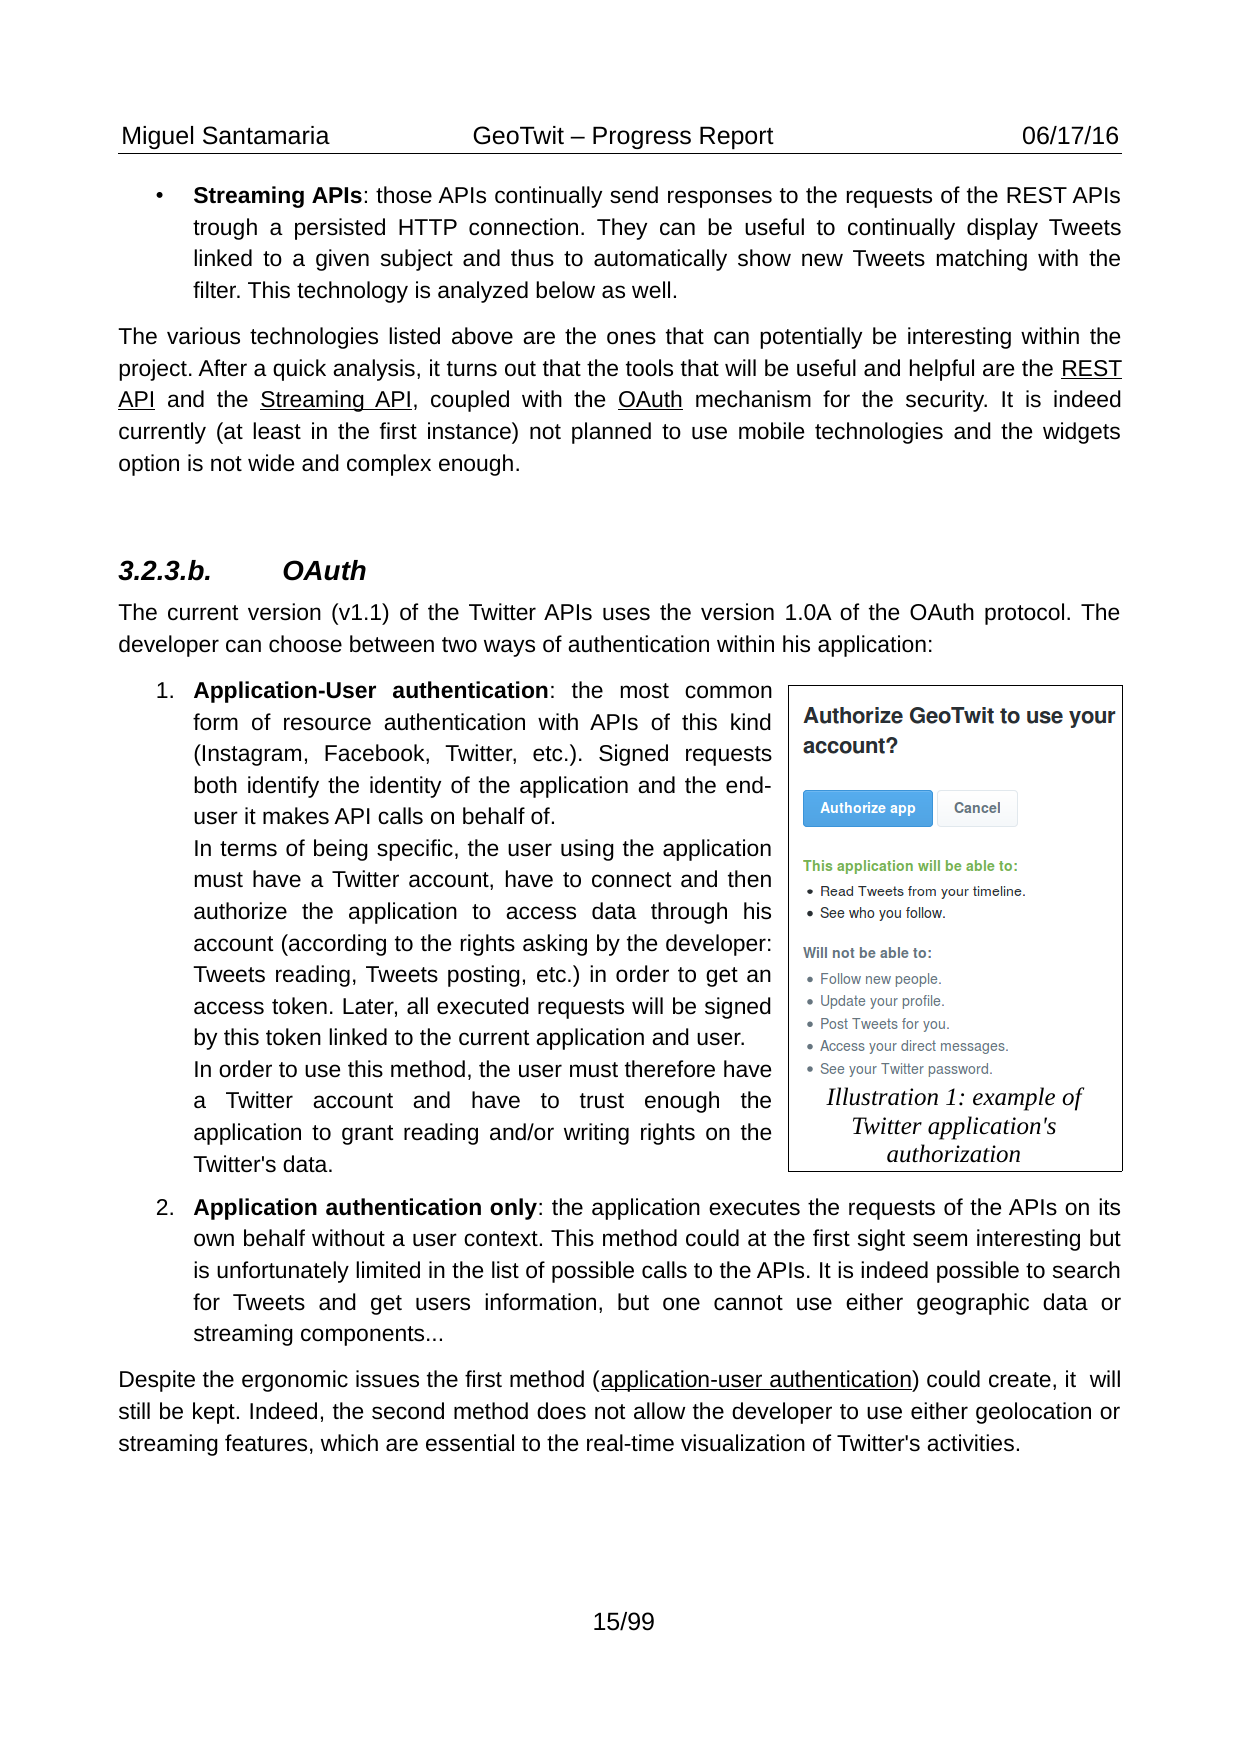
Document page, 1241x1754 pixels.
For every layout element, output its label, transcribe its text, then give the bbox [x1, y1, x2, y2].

text The various technologies listed above are the ones that can potentially be interesting within the project. After a quick analysis, it turns out that the tools that will be useful and helpful are the REST API and the Streaming API, coupled with the OAuth mechanism for the security. It is indeed currently (at least in the first instance) not planned to use mobile technologies and the widgets option is not wide and complex enough. [118, 323, 1122, 476]
list In order to use this method, the user must therefore have a Twitter account and have to trust enough the application to grant reading and/or writing rights on the Twitter's data. [156, 1056, 1122, 1177]
list Application authentication only: the application executes the requests of the APIs on its own behalf without a user context. This method could at the first sight seem interesting but is unfortunately limited in the list of possible calls to the APIs. It is indeed possible to search for Tweets and get users information, but one cannot use either geographic data or streaming components... [156, 1194, 1122, 1346]
list [789, 686, 1122, 1171]
list Streaming APIs: those APIs continually send responses to the requests of the REST APIs trough a persisted HTTP connection. They can be useful to continually display Tweets linked to a given subject and thus to automatically show new Tweets matching with the filter. This technology is analyzed below as well. [156, 182, 1122, 303]
list In terms of being specific, the user using the application must have a Twitter account, have to connect and then authorize the application to access data through his account (according to the rights asking by the developer: Tweets reading, Tweets posting, etc.) in order to get an access token. Later, all executed requests will be signed by this token linked to the current application and user. [156, 835, 788, 1051]
text The current version (v1.1) of the Twitter APIs uses the version 1.0A of the OAuth protocol. The developer can choose between two ways of authentication within his application: [118, 599, 1122, 657]
subtitle OAuth [118, 555, 1122, 587]
list Illustration 1: example of Twitter application's authorization [791, 1082, 1119, 1168]
list Application-User authentication: the most common form of resource authentication with APIs of this kind (Instagram, Facebook, Twitter, etc.). Signed requests both identify the identity of the application and the end-user it makes API calls on behalf of. [156, 677, 1122, 830]
text Despite the ergonomic issues the first method (application-user authentication) could create, it will still be kept. Indeed, the second method does not allow the developer to use either geolocation or streaming features, which are essential to the real-time visualization of Twitter's activities. [118, 1366, 1122, 1456]
picture [790, 700, 1122, 1082]
